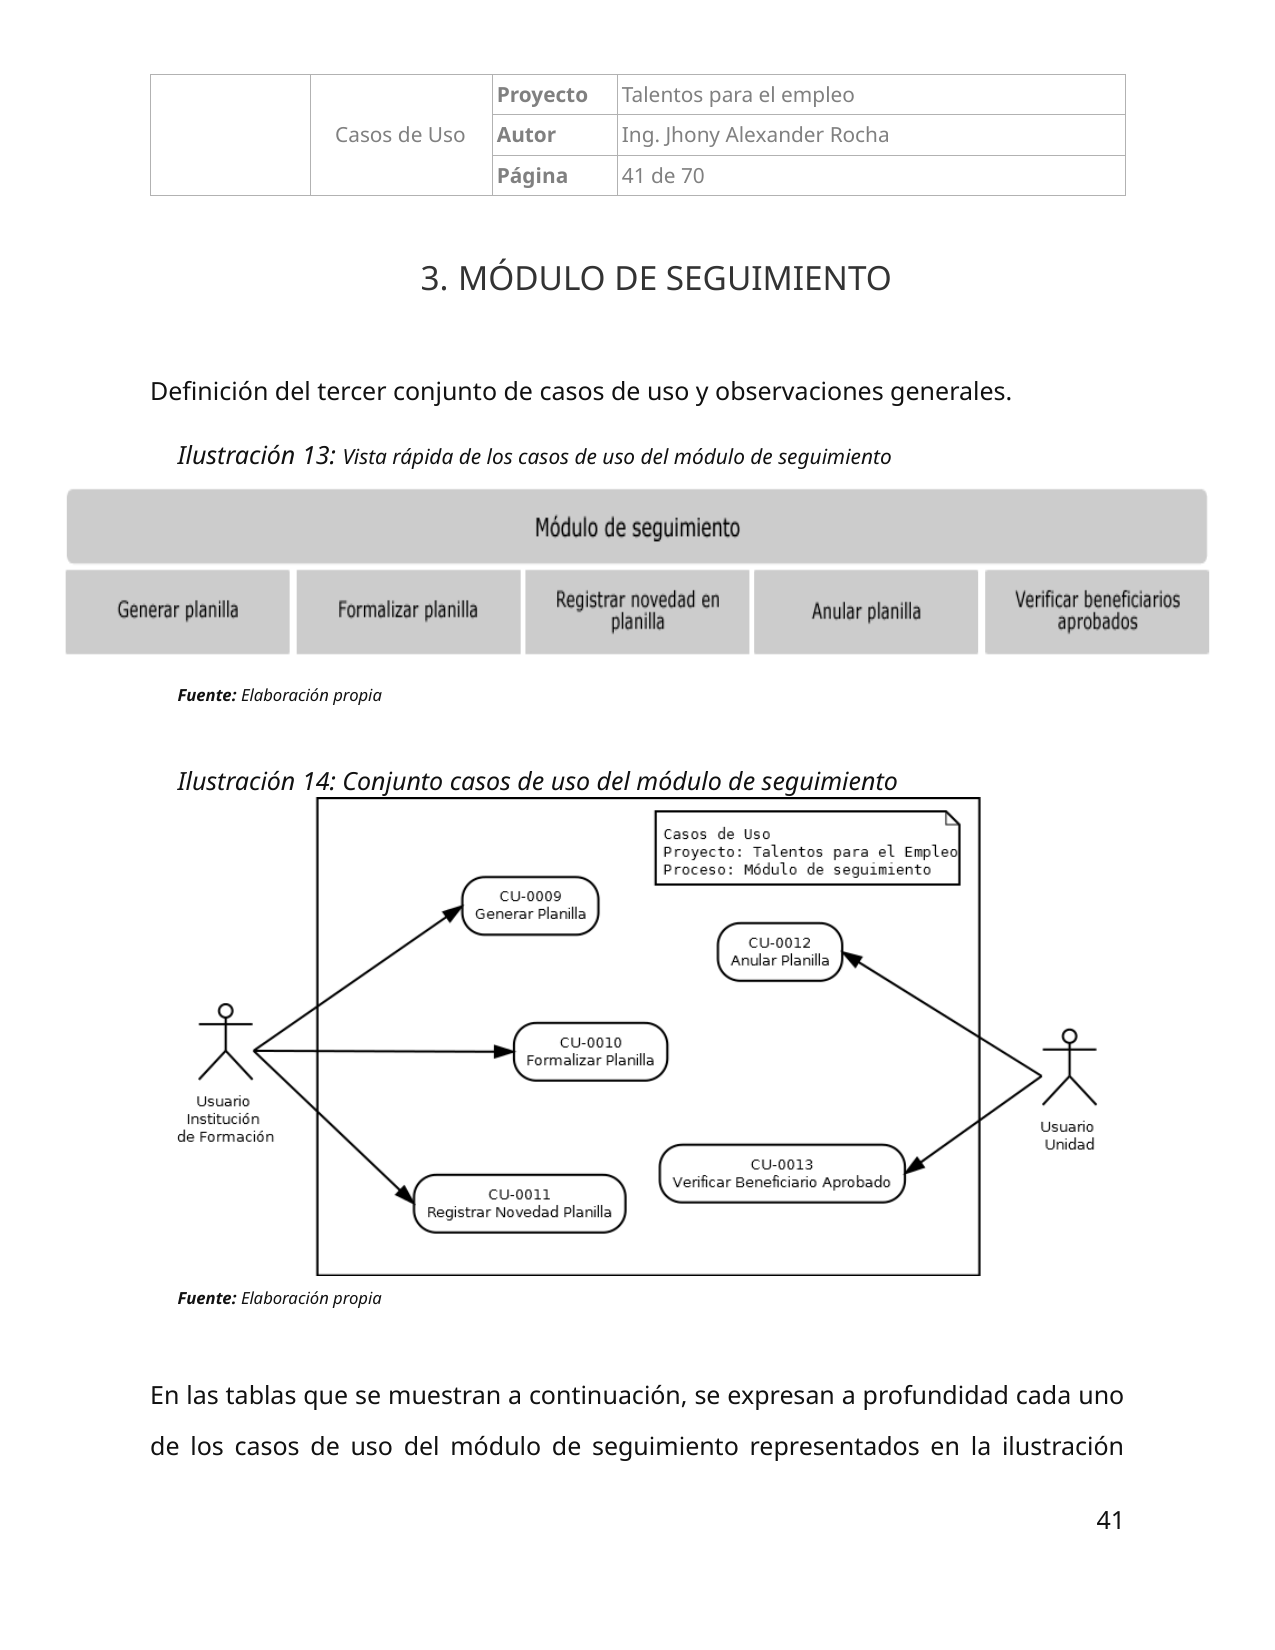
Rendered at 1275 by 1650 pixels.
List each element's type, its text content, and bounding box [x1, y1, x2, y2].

text Ilustración 14: Conjunto casos de uso del módulo de seguimiento [177, 763, 1098, 797]
text Fuente: Elaboración propia [177, 1276, 1098, 1309]
text Fuente: Elaboración propia [177, 673, 1098, 706]
text Definición del tercer conjunto de casos de uso y observaciones generales. [150, 374, 1125, 408]
text Ilustración 13: Vista rápida de los casos de uso del módulo de seguimiento [177, 437, 1098, 471]
subtitle Módulo de Seguimiento [187, 255, 1125, 300]
picture [54, 471, 1221, 673]
picture [177, 797, 1098, 1276]
text En las tablas que se muestran a continuación, se expresan a profundidad cada uno de los casos de uso del módulo de seguimiento representados en la ilustración [150, 1377, 1125, 1463]
